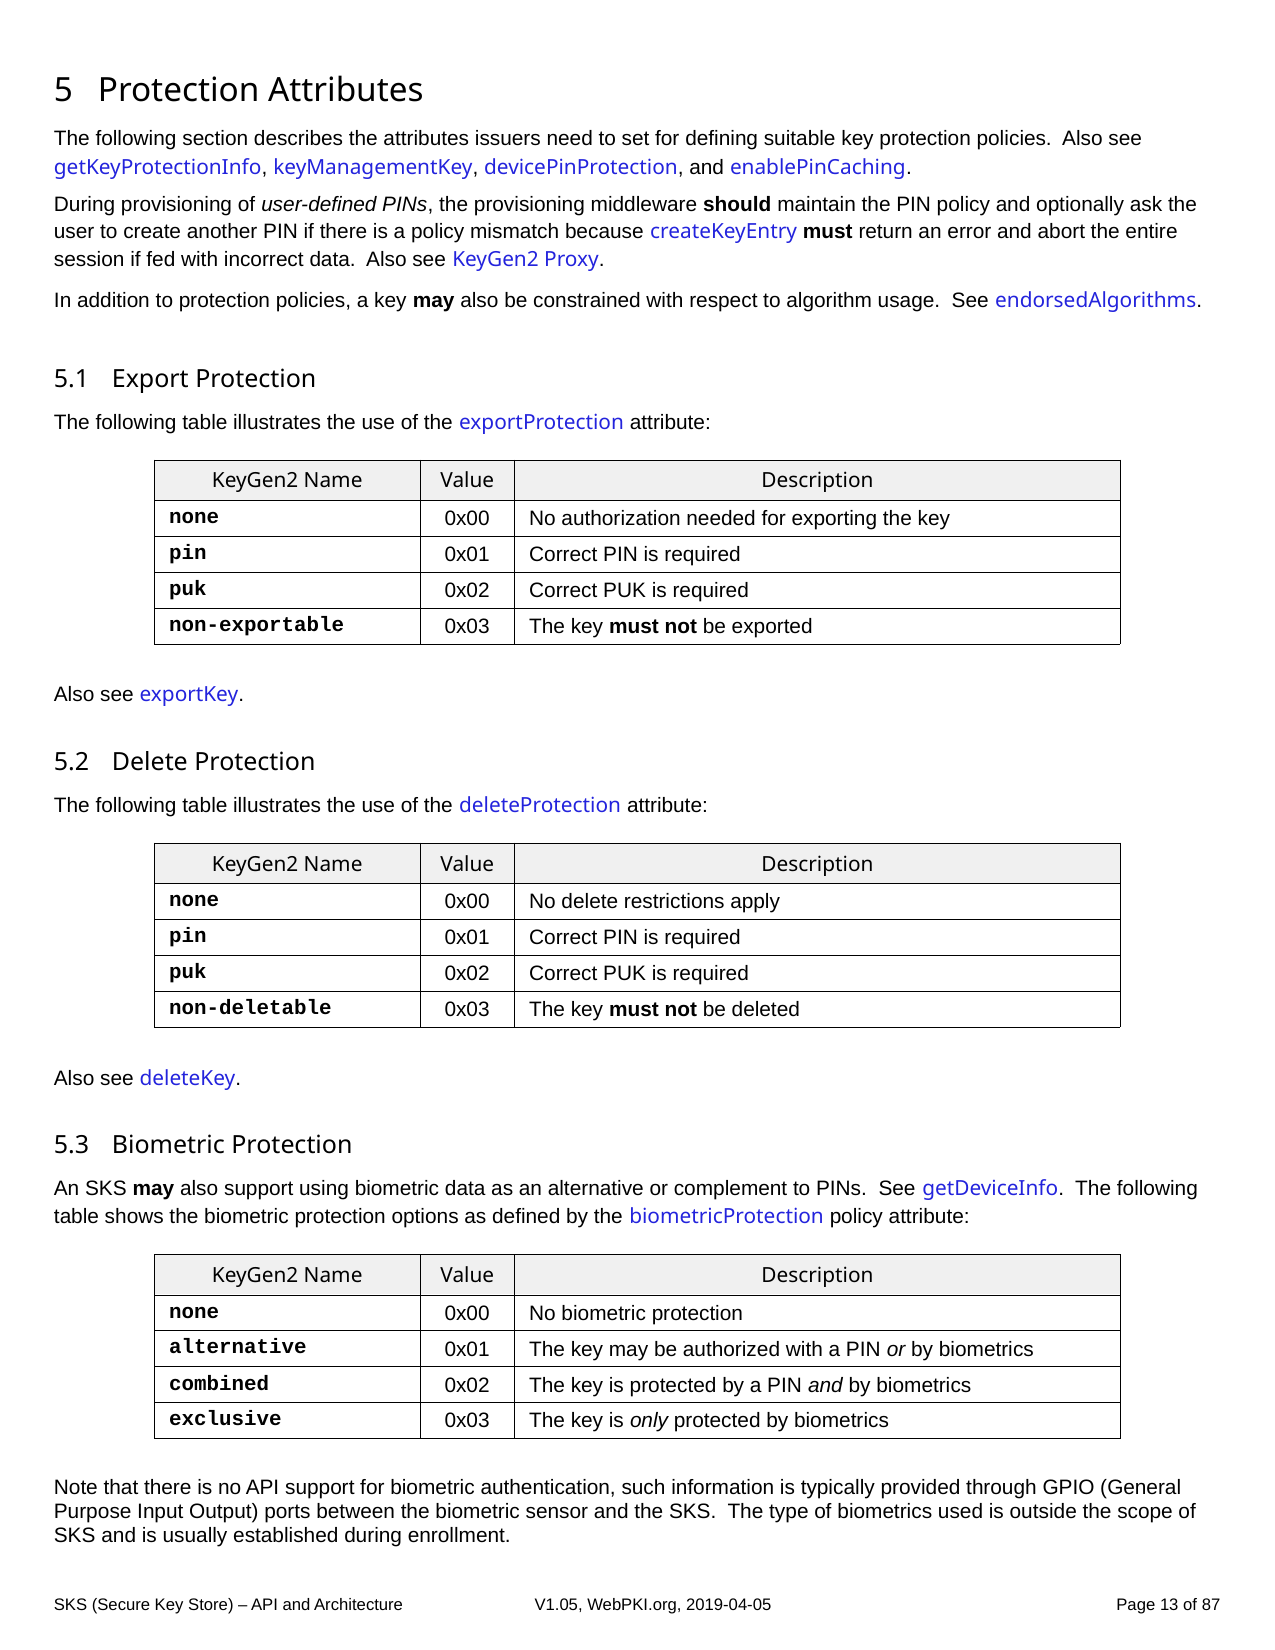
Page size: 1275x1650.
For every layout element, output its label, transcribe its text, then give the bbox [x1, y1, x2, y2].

table_cell 0x01 [421, 920, 514, 955]
table_cell 0x00 [421, 1296, 514, 1330]
table_header Value [421, 461, 514, 500]
table_cell The key is protected by a PIN and by biometrics [515, 1367, 1120, 1402]
table_cell No delete restrictions apply [515, 884, 1120, 919]
table_cell pin [155, 537, 420, 572]
text The following table illustrates the use of the deleteProtection attribute: [54, 790, 1221, 819]
table_cell none [155, 1296, 420, 1330]
table_cell The key must not be deleted [515, 992, 1120, 1027]
table_cell 0x02 [421, 573, 514, 608]
table_cell The key is only protected by biometrics [515, 1403, 1120, 1438]
text The following table illustrates the use of the exportProtection attribute: [54, 407, 1221, 459]
table_header Description [515, 844, 1120, 883]
table_cell puk [155, 956, 420, 991]
table_cell Correct PIN is required [515, 920, 1120, 955]
text Also see exportKey. [54, 679, 1221, 708]
table_cell 0x00 [421, 884, 514, 919]
table_cell non-deletable [155, 992, 420, 1027]
text An SKS may also support using biometric data as an alternative or complement to PINs. See getDeviceInfo. The following table shows the biometric protection options as defined by the biometricProtection policy attribute: [54, 1173, 1221, 1254]
table_cell 0x02 [421, 1367, 514, 1402]
subtitle Export Protection [54, 361, 1221, 395]
table_cell 0x02 [421, 956, 514, 991]
table_cell alternative [155, 1331, 420, 1366]
text During provisioning of user-defined PINs, the provisioning middleware should maintain the PIN policy and optionally ask the user to create another PIN if there is a policy mismatch because createKeyEntry must return an error and abort the entire session if fed with incorrect data. Also see KeyGen2 Proxy. [54, 192, 1221, 273]
table_cell The key must not be exported [515, 609, 1120, 644]
table_cell Correct PIN is required [515, 537, 1120, 572]
text The following section describes the attributes issuers need to set for defining suitable key protection policies. Also see getKeyProtectionInfo, keyManagementKey, devicePinProtection, and enablePinCaching. [54, 123, 1221, 180]
text Note that there is no API support for biometric authentication, such information is typically provided through GPIO (General Purpose Input Output) ports between the biometric sensor and the SKS. The type of biometrics used is outside the scope of SKS and is usually established during enrollment. [54, 1475, 1221, 1547]
subtitle Biometric Protection [54, 1127, 1221, 1161]
table_cell No authorization needed for exporting the key [515, 501, 1120, 536]
text Also see deleteKey. [54, 1063, 1221, 1091]
table_header KeyGen2 Name [155, 1255, 420, 1294]
table_cell puk [155, 573, 420, 608]
table_cell none [155, 501, 420, 536]
table_cell No biometric protection [515, 1296, 1120, 1330]
table_cell 0x01 [421, 537, 514, 572]
text In addition to protection policies, a key may also be constrained with respect to algorithm usage. See endorsedAlgorithms. [54, 285, 1221, 313]
subtitle Delete Protection [54, 744, 1221, 778]
table_cell 0x03 [421, 609, 514, 644]
table_cell exclusive [155, 1403, 420, 1438]
table_cell combined [155, 1367, 420, 1402]
table_header KeyGen2 Name [155, 844, 420, 883]
table_header Description [515, 1255, 1120, 1294]
table_cell 0x03 [421, 1403, 514, 1438]
table_cell 0x00 [421, 501, 514, 536]
table_cell non-exportable [155, 609, 420, 644]
table_cell The key may be authorized with a PIN or by biometrics [515, 1331, 1120, 1366]
table_header Value [421, 844, 514, 883]
table_header KeyGen2 Name [155, 461, 420, 500]
table_header Description [515, 461, 1120, 500]
table_cell 0x01 [421, 1331, 514, 1366]
table_cell none [155, 884, 420, 919]
table_cell Correct PUK is required [515, 956, 1120, 991]
subtitle Protection Attributes [54, 66, 1221, 111]
table_cell pin [155, 920, 420, 955]
table_cell Correct PUK is required [515, 573, 1120, 608]
table_header Value [421, 1255, 514, 1294]
table_cell 0x03 [421, 992, 514, 1027]
